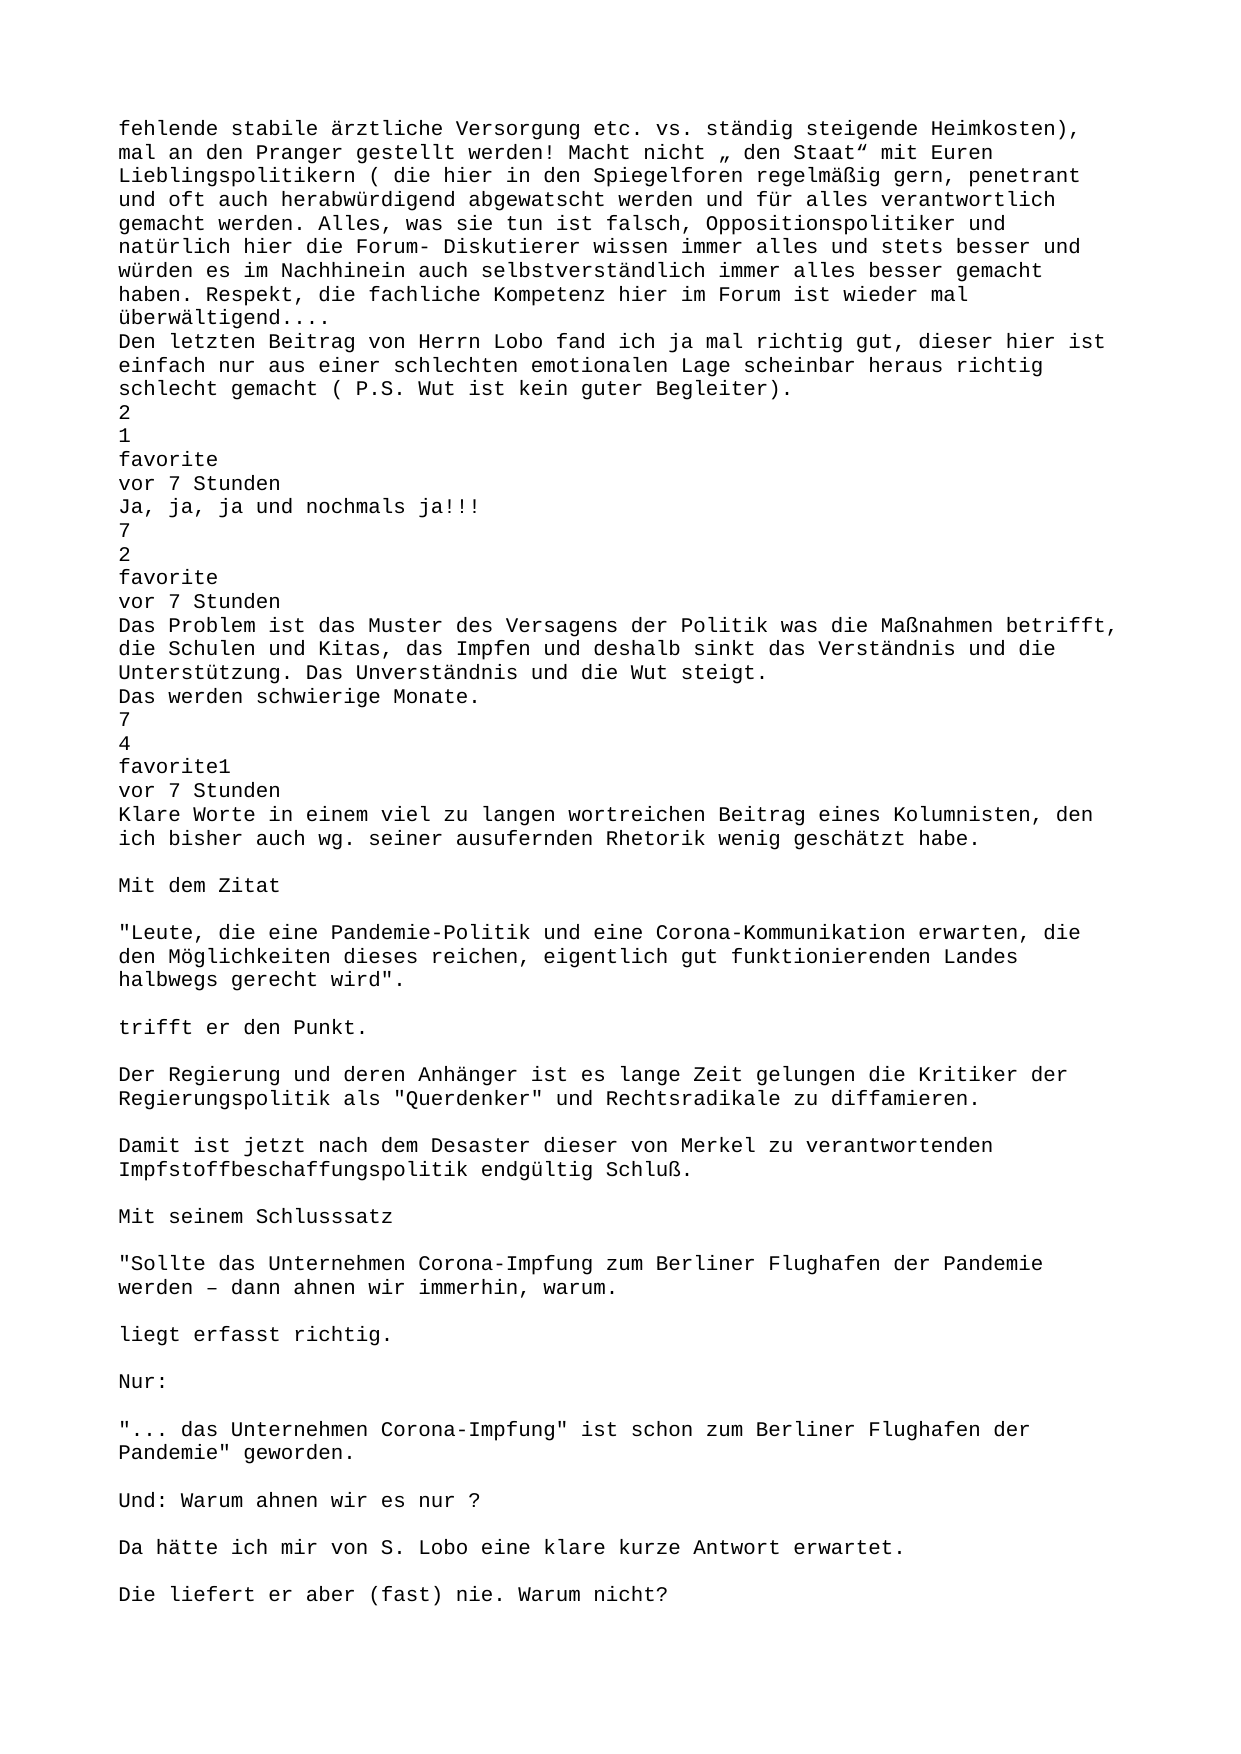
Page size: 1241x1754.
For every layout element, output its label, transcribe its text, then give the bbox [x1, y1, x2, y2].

text Den letzten Beitrag von Herrn Lobo fand ich ja mal richtig gut, dieser hier ist einfach nur aus einer schlechten emotionalen Lage scheinbar heraus richtig schlecht gemacht ( P.S. Wut ist kein guter Begleiter). [118, 331, 1122, 402]
text favorite1 [118, 757, 1122, 780]
text fehlende stabile ärztliche Versorgung etc. vs. ständig steigende Heimkosten), mal an den Pranger gestellt werden! Macht nicht „ den Staat“ mit Euren Lieblingspolitikern ( die hier in den Spiegelforen regelmäßig gern, penetrant und oft auch herabwürdigend abgewatscht werden und für alles verantwortlich gemacht werden. Alles, was sie tun ist falsch, Oppositionspolitiker und natürlich hier die Forum- Diskutierer wissen immer alles und stets besser und würden es im Nachhinein auch selbstverständlich immer alles besser gemacht haben. Respekt, die fachliche Kompetenz hier im Forum ist wieder mal überwältigend.... [118, 118, 1122, 331]
text liegt erfasst richtig. [118, 1324, 1122, 1348]
text 1 [118, 426, 1122, 449]
text "... das Unternehmen Corona-Impfung" ist schon zum Berliner Flughafen der Pandemie" geworden. [118, 1419, 1122, 1466]
text 4 [118, 733, 1122, 757]
text trifft er den Punkt. [118, 1017, 1122, 1040]
text "Sollte das Unternehmen Corona-Impfung zum Berliner Flughafen der Pandemie werden – dann ahnen wir immerhin, warum. [118, 1253, 1122, 1300]
text Das Problem ist das Muster des Versagens der Politik was die Maßnahmen betrifft, die Schulen und Kitas, das Impfen und deshalb sinkt das Verständnis und die Unterstützung. Das Unverständnis und die Wut steigt. [118, 615, 1122, 686]
text Nur: [118, 1371, 1122, 1395]
text Mit seinem Schlusssatz [118, 1206, 1122, 1229]
text vor 7 Stunden [118, 780, 1122, 804]
text vor 7 Stunden [118, 591, 1122, 615]
text Der Regierung und deren Anhänger ist es lange Zeit gelungen die Kritiker der Regierungspolitik als "Querdenker" und Rechtsradikale zu diffamieren. [118, 1064, 1122, 1111]
text 2 [118, 544, 1122, 567]
text Ja, ja, ja und nochmals ja!!! [118, 496, 1122, 520]
text vor 7 Stunden [118, 473, 1122, 496]
text Damit ist jetzt nach dem Desaster dieser von Merkel zu verantwortenden Impfstoffbeschaffungspolitik endgültig Schluß. [118, 1135, 1122, 1182]
text 2 [118, 402, 1122, 426]
text Klare Worte in einem viel zu langen wortreichen Beitrag eines Kolumnisten, den ich bisher auch wg. seiner ausufernden Rhetorik wenig geschätzt habe. [118, 804, 1122, 851]
text Das werden schwierige Monate. [118, 686, 1122, 709]
text "Leute, die eine Pandemie-Politik und eine Corona-Kommunikation erwarten, die den Möglichkeiten dieses reichen, eigentlich gut funktionierenden Landes halbwegs gerecht wird". [118, 922, 1122, 993]
text Mit dem Zitat [118, 875, 1122, 898]
text 7 [118, 709, 1122, 733]
text favorite [118, 567, 1122, 591]
text 7 [118, 520, 1122, 544]
text Die liefert er aber (fast) nie. Warum nicht? [118, 1584, 1122, 1608]
text favorite [118, 449, 1122, 473]
text Da hätte ich mir von S. Lobo eine klare kurze Antwort erwartet. [118, 1537, 1122, 1561]
text Und: Warum ahnen wir es nur ? [118, 1489, 1122, 1513]
